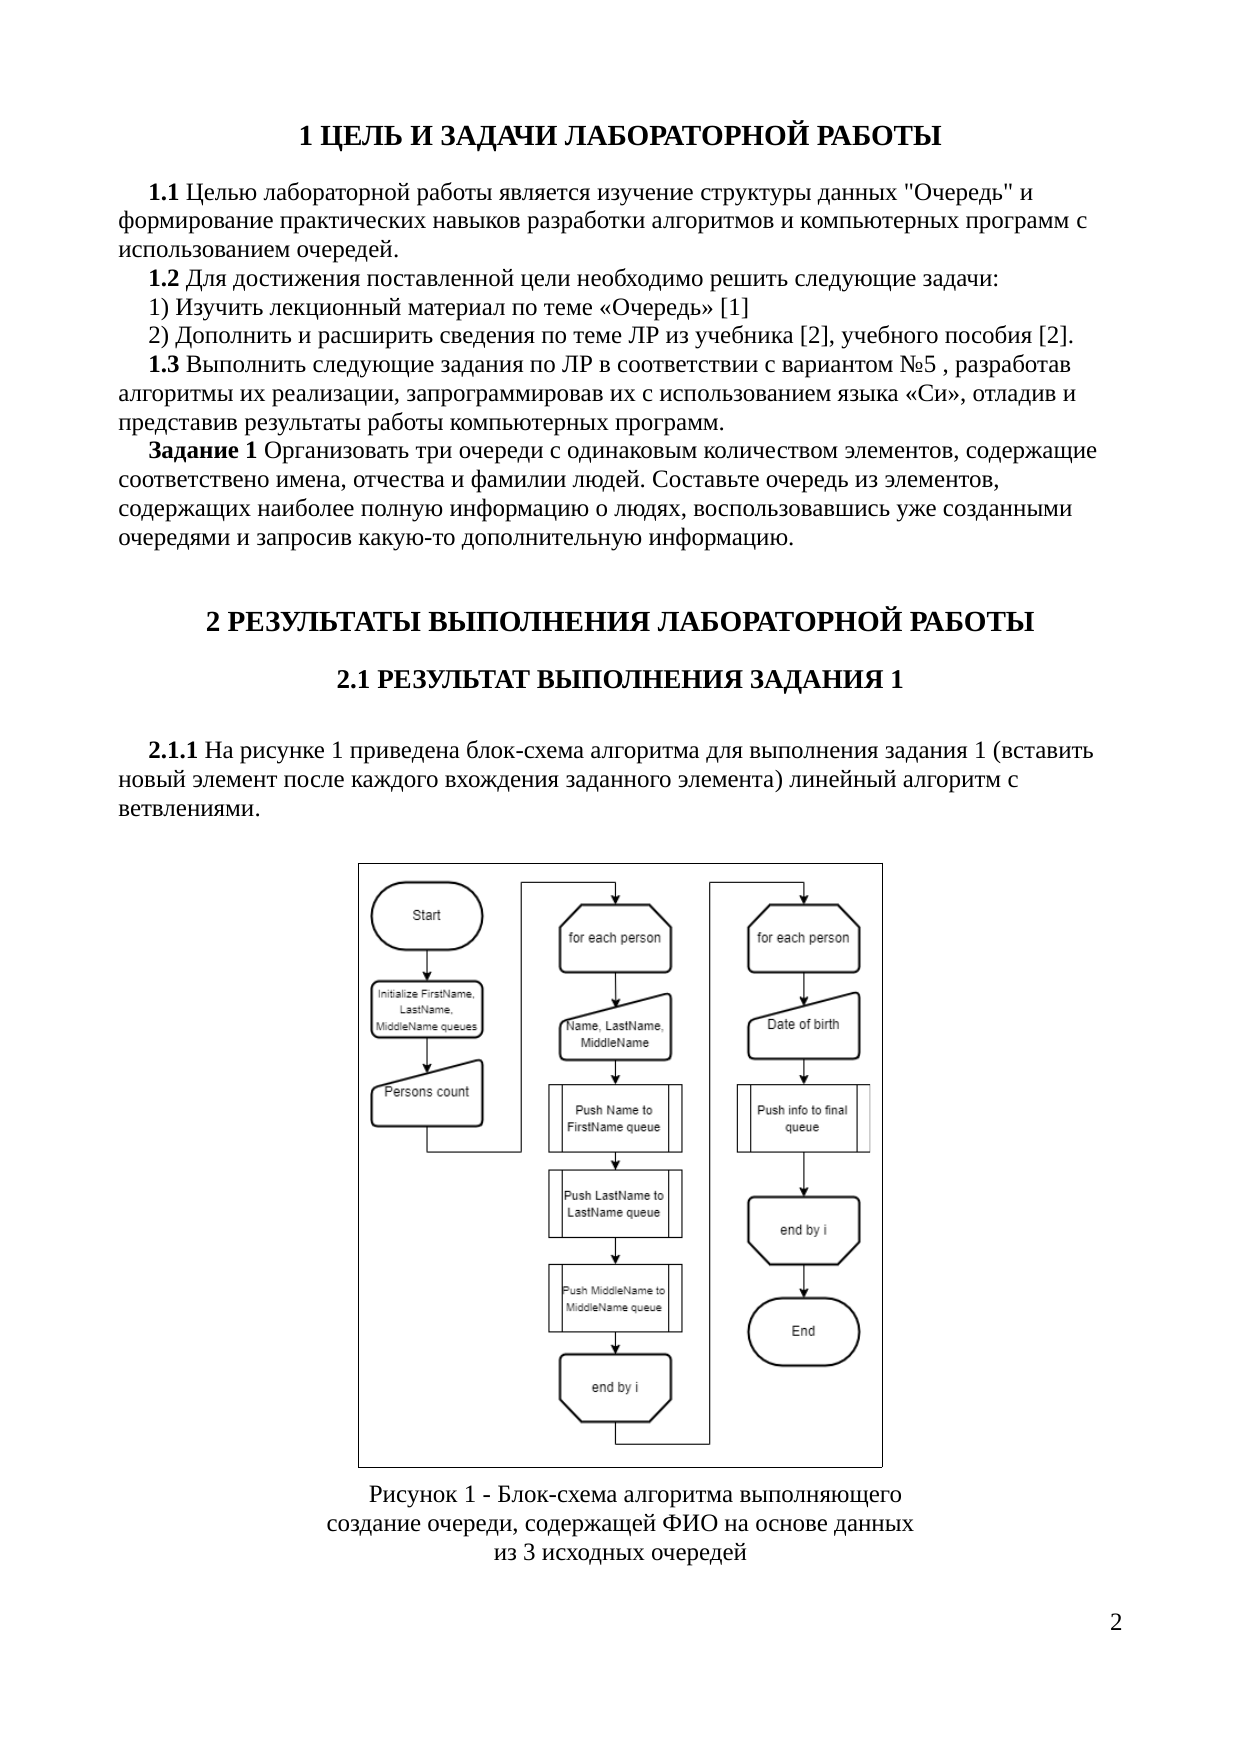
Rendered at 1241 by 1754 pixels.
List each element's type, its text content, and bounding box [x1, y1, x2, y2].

text 1) Изучить лекционный материал по теме «Очередь» [1] [118, 292, 1122, 320]
subtitle 2 Результаты выполнения лабораторной работы [118, 604, 1122, 638]
subtitle 1 Цель и задачи лабораторной работы [118, 118, 1122, 152]
picture [370, 874, 871, 1455]
text 2.1.1 На рисунке 1 приведена блок-схема алгоритма для выполнения задания 1 (вставить новый элемент после каждого вхождения заданного элемента) линейный алгоритм с ветвлениями. [118, 735, 1122, 821]
text 1.3 Выполнить следующие задания по ЛР в соответствии с вариантом №5 , разработав алгоритмы их реализации, запрограммировав их с использованием языка «Си», отладив и представив результаты работы компьютерных программ. [118, 349, 1122, 435]
text Рисунок 1 - Блок-схема алгоритма выполняющего создание очереди, содержащей ФИО на основе данных из 3 исходных очередей [319, 863, 922, 1566]
text 2) Дополнить и расширить сведения по теме ЛР из учебника [2], учебного пособия [2]. [118, 320, 1122, 349]
text 1.2 Для достижения поставленной цели необходимо решить следующие задачи: [118, 263, 1122, 292]
subtitle 2.1 РЕЗУЛЬТАТ ВЫПОЛНЕНИЯ ЗАДАНИЯ 1 [118, 663, 1122, 694]
text Задание 1 Организовать три очереди с одинаковым количеством элементов, содержащие соответствено имена, отчества и фамилии людей. Составьте очередь из элементов, содержащих наиболее полную информацию о людях, воспользовавшись уже созданными очередями и запросив какую-то дополнительную информацию. [118, 435, 1122, 550]
text 1.1 Целью лабораторной работы является изучение структуры данных "Очередь" и формирование практических навыков разработки алгоритмов и компьютерных программ с использованием очередей. [118, 177, 1122, 263]
